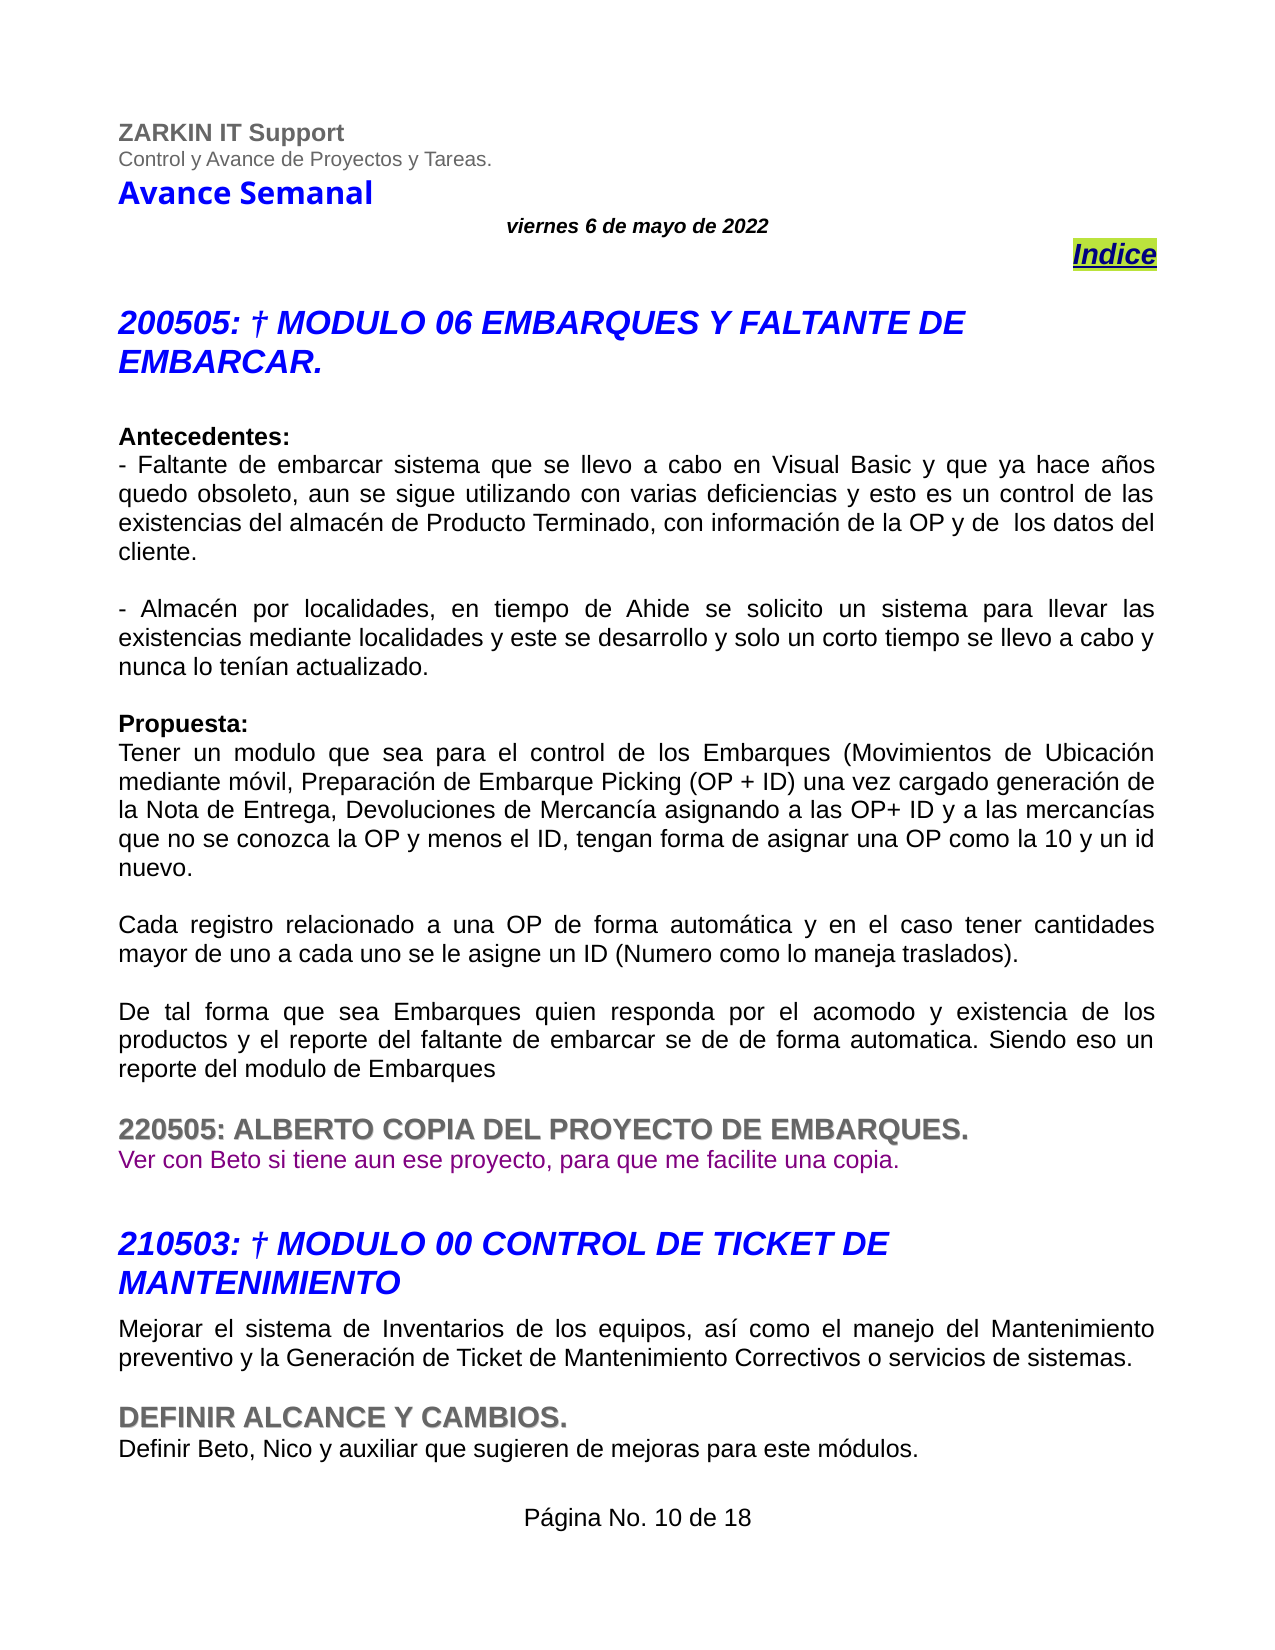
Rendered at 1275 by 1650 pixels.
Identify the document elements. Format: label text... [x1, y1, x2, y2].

subtitle 210503: † MODULO 00 CONTROL DE TICKET DE MANTENIMIENTO [118, 1224, 1157, 1301]
text Ver con Beto si tiene aun ese proyecto, para que me facilite una copia. [118, 1146, 1157, 1174]
text - Faltante de embarcar sistema que se llevo a cabo en Visual Basic y que ya hace años quedo obsoleto, aun se sigue utilizando con varias deficiencias y esto es un control de las existencias del almacén de Producto Terminado, con información de la OP y de los datos del cliente. [118, 451, 1157, 566]
text Definir Beto, Nico y auxiliar que sugieren de mejoras para este módulos. [118, 1434, 1157, 1463]
subtitle 220505: Alberto copia del proyecto de Embarques. [118, 1112, 1157, 1146]
text De tal forma que sea Embarques quien responda por el acomodo y existencia de los productos y el reporte del faltante de embarcar se de de forma automatica. Siendo eso un reporte del modulo de Embarques [118, 997, 1157, 1083]
text - Almacén por localidades, en tiempo de Ahide se solicito un sistema para llevar las existencias mediante localidades y este se desarrollo y solo un corto tiempo se llevo a cabo y nunca lo tenían actualizado. [118, 594, 1157, 681]
text Antecedentes: [118, 422, 1157, 451]
text Tener un modulo que sea para el control de los Embarques (Movimientos de Ubicación mediante móvil, Preparación de Embarque Picking (OP + ID) una vez cargado generación de la Nota de Entrega, Devoluciones de Mercancía asignando a las OP+ ID y a las mercancías que no se conozca la OP y menos el ID, tengan forma de asignar una OP como la 10 y un id nuevo. [118, 738, 1157, 882]
subtitle DEFINIR ALCANCE Y CAMBIOS. [118, 1400, 1157, 1434]
subtitle 200505: † modulo 06 EMBARQUES Y FALTANTE DE EMBARCAR. [118, 303, 1157, 381]
text Mejorar el sistema de Inventarios de los equipos, así como el manejo del Mantenimiento preventivo y la Generación de Ticket de Mantenimiento Correctivos o servicios de sistemas. [118, 1314, 1157, 1371]
text Propuesta: [118, 709, 1157, 738]
text Cada registro relacionado a una OP de forma automática y en el caso tener cantidades mayor de uno a cada uno se le asigne un ID (Numero como lo maneja traslados). [118, 911, 1157, 968]
